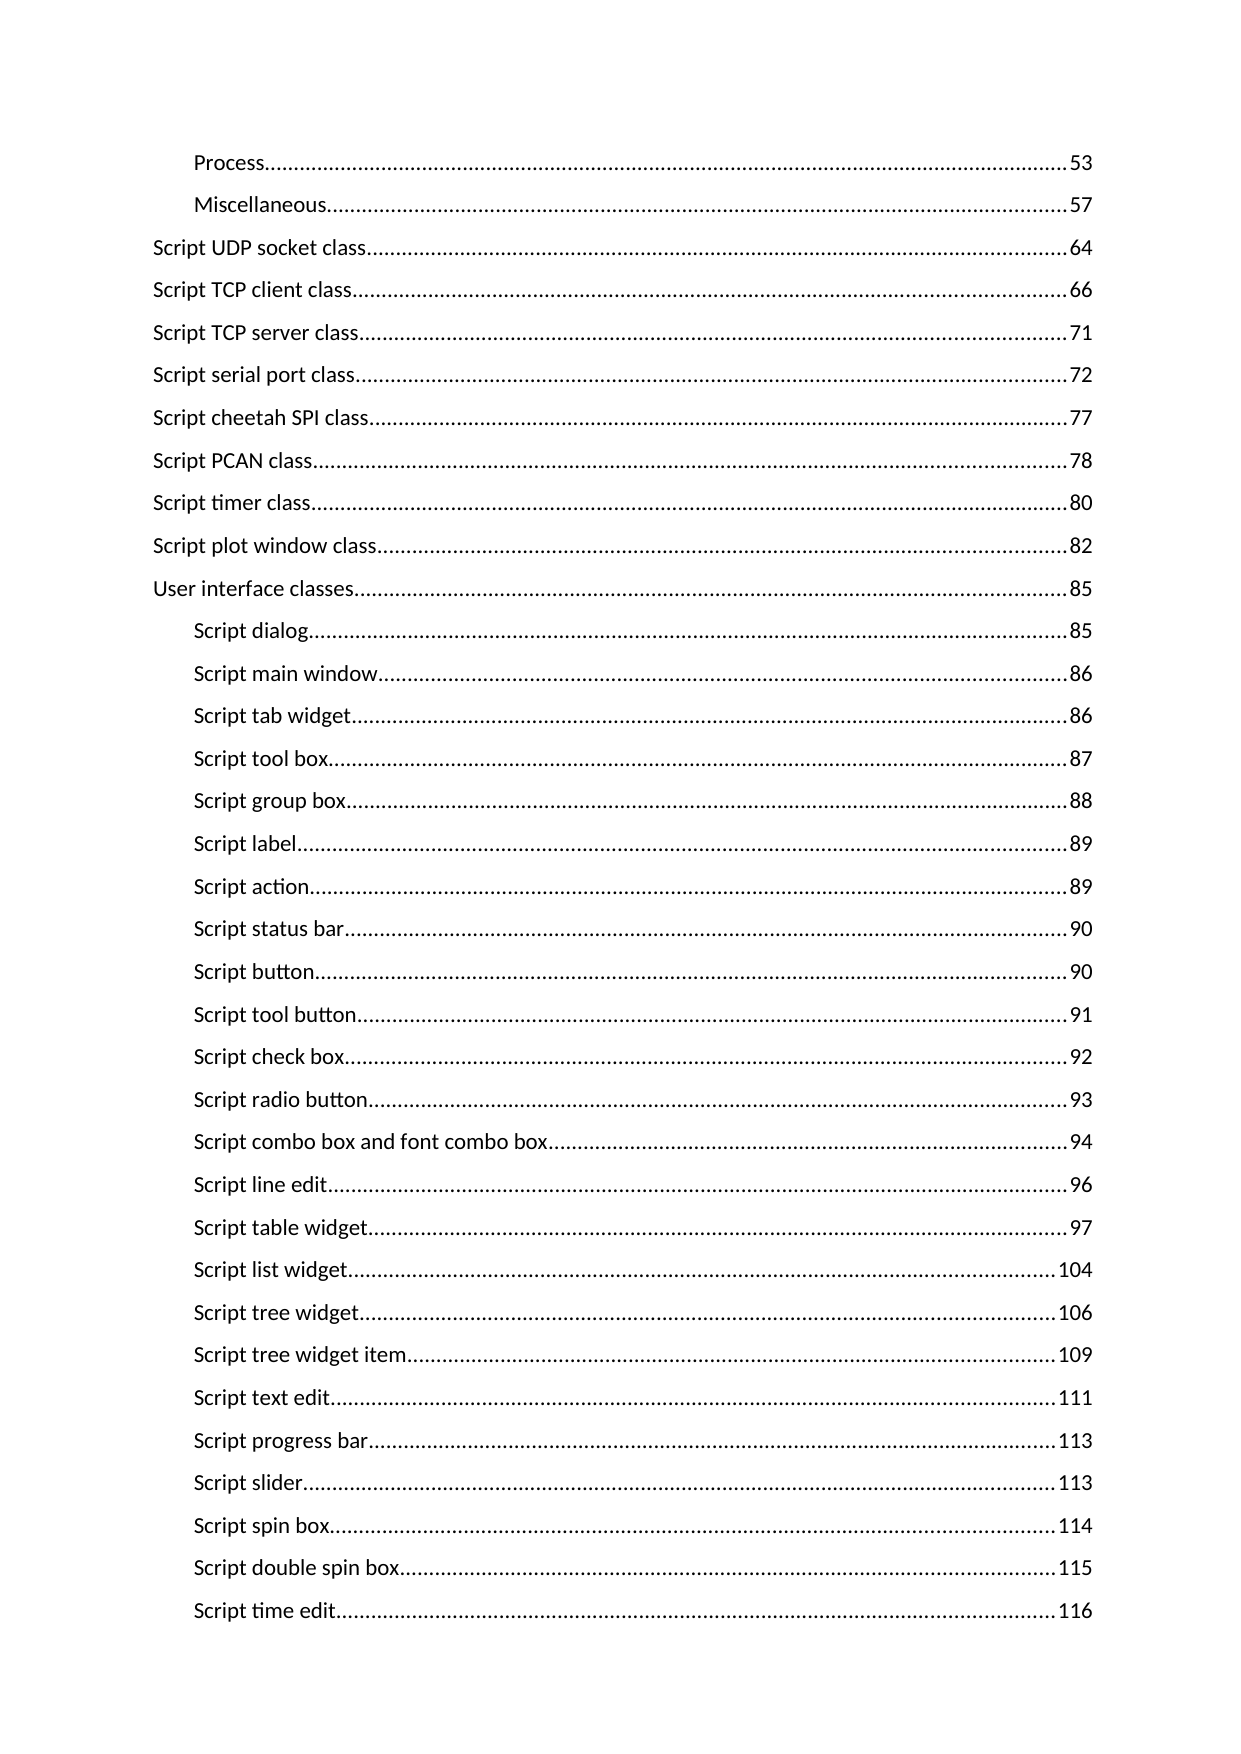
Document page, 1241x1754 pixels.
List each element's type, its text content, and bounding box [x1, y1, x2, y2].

text Script group box 88 [193, 787, 1093, 815]
text Script text edit 111 [193, 1383, 1093, 1411]
text Script table widget 97 [193, 1213, 1093, 1241]
text Script PCAN class 78 [153, 446, 1093, 474]
text Script tree widget item 109 [193, 1341, 1093, 1368]
text Miscellaneous 57 [193, 190, 1093, 218]
text Script tool box 87 [193, 744, 1093, 772]
text Script time edit 116 [193, 1596, 1093, 1624]
text Script serial port class 72 [153, 361, 1093, 389]
text Script tool button 91 [193, 1000, 1093, 1028]
text Script spin box 114 [193, 1511, 1093, 1539]
text Script check box 92 [193, 1042, 1093, 1070]
text Script tab widget 86 [193, 701, 1093, 729]
text Script tree widget 106 [193, 1298, 1093, 1326]
text Script plot window class 82 [153, 531, 1093, 559]
text Script list widget 104 [193, 1255, 1093, 1283]
text Script TCP client class 66 [153, 275, 1093, 303]
text Script dialog 85 [193, 616, 1093, 644]
text Script cheetah SPI class 77 [153, 403, 1093, 431]
text Script timer class 80 [153, 488, 1093, 516]
text User interface classes 85 [153, 574, 1093, 602]
text Script radio button 93 [193, 1085, 1093, 1113]
text Script main window 86 [193, 659, 1093, 687]
text Script UDP socket class 64 [153, 233, 1093, 261]
text Process 53 [193, 148, 1093, 176]
text Script line edit 96 [193, 1170, 1093, 1198]
text Script TCP server class 71 [153, 318, 1093, 346]
text Script action 89 [193, 872, 1093, 900]
text Script double spin box 115 [193, 1553, 1093, 1582]
text Script label 89 [193, 829, 1093, 857]
text Script button 90 [193, 957, 1093, 985]
text Script progress bar 113 [193, 1426, 1093, 1454]
text Script slider 113 [193, 1468, 1093, 1496]
text Script status bar 90 [193, 914, 1093, 942]
text Script combo box and font combo box 94 [193, 1127, 1093, 1156]
